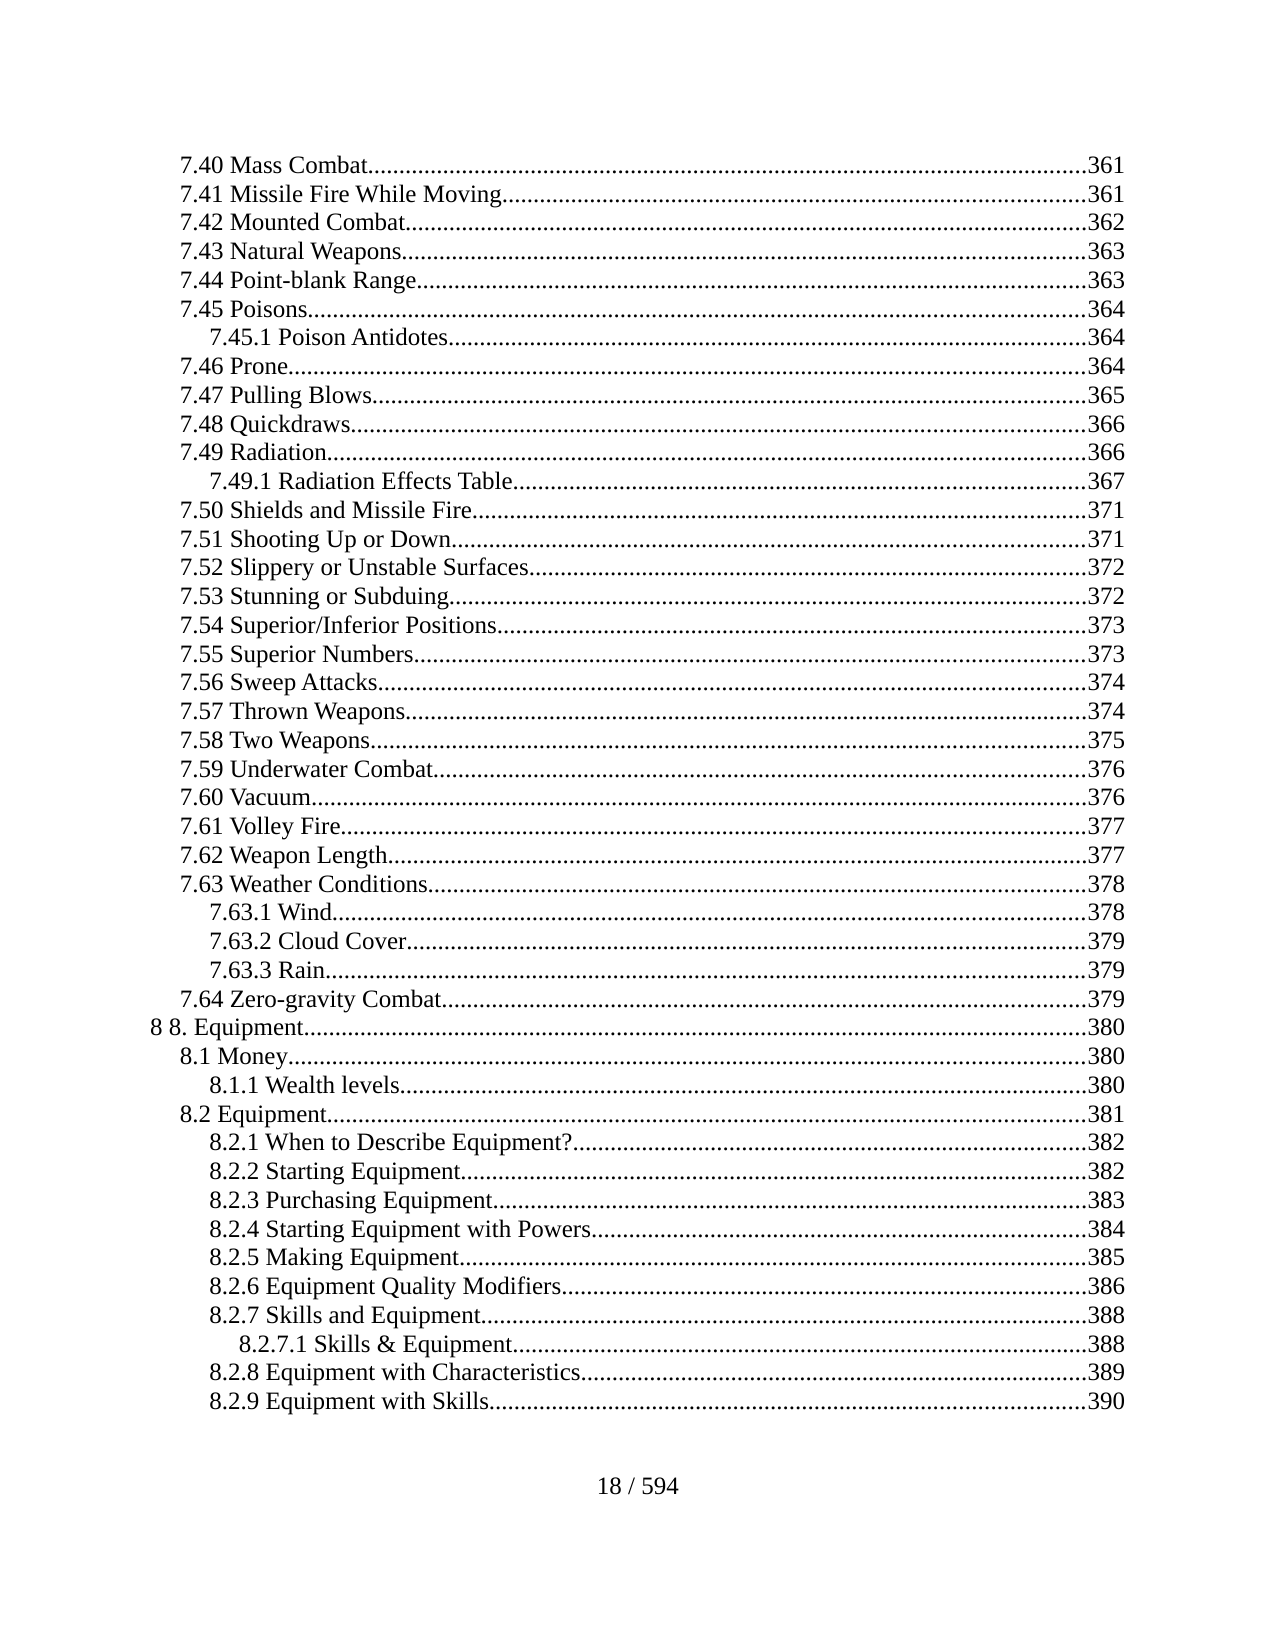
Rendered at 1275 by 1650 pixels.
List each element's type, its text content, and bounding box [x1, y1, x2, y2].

text 7.55 Superior Numbers 373 [179, 639, 1125, 667]
text 8.2.9 Equipment with Skills 390 [209, 1386, 1125, 1415]
text 7.63.3 Rain 379 [209, 955, 1125, 984]
text 7.53 Stunning or Subduing 372 [179, 581, 1125, 610]
text 7.51 Shooting Up or Down 371 [179, 524, 1125, 552]
text 8.2 Equipment 381 [179, 1099, 1125, 1127]
text 7.61 Volley Fire 377 [179, 811, 1125, 840]
text 8.2.7.1 Skills & Equipment 388 [238, 1329, 1125, 1357]
text 8 8. Equipment 380 [150, 1012, 1125, 1041]
text 8.2.2 Starting Equipment 382 [209, 1156, 1125, 1185]
text 8.2.3 Purchasing Equipment 383 [209, 1185, 1125, 1214]
text 7.42 Mounted Combat 362 [179, 207, 1125, 236]
text 8.1 Money 380 [179, 1041, 1125, 1070]
text 7.43 Natural Weapons 363 [179, 236, 1125, 265]
text 7.40 Mass Combat 361 [179, 150, 1125, 179]
text 7.59 Underwater Combat 376 [179, 754, 1125, 782]
text 7.58 Two Weapons 375 [179, 725, 1125, 754]
text 7.62 Weapon Length 377 [179, 840, 1125, 869]
text 7.60 Vacuum 376 [179, 782, 1125, 811]
text 7.54 Superior/Inferior Positions 373 [179, 610, 1125, 639]
text 7.52 Slippery or Unstable Surfaces 372 [179, 552, 1125, 581]
text 7.45 Poisons 364 [179, 294, 1125, 322]
text 8.1.1 Wealth levels 380 [209, 1070, 1125, 1099]
text 7.56 Sweep Attacks 374 [179, 667, 1125, 696]
text 7.44 Point-blank Range 363 [179, 265, 1125, 294]
text 7.63.1 Wind 378 [209, 897, 1125, 926]
text 7.63 Weather Conditions 378 [179, 869, 1125, 897]
text 8.2.6 Equipment Quality Modifiers 386 [209, 1271, 1125, 1300]
text 7.41 Missile Fire While Moving 361 [179, 179, 1125, 207]
text 7.45.1 Poison Antidotes 364 [209, 322, 1125, 351]
text 7.48 Quickdraws 366 [179, 409, 1125, 437]
text 7.49.1 Radiation Effects Table 367 [209, 466, 1125, 495]
text 8.2.1 When to Describe Equipment? 382 [209, 1127, 1125, 1156]
text 8.2.7 Skills and Equipment 388 [209, 1300, 1125, 1329]
text 7.47 Pulling Blows 365 [179, 380, 1125, 409]
text 7.49 Radiation 366 [179, 437, 1125, 466]
text 7.64 Zero-gravity Combat 379 [179, 984, 1125, 1012]
text 7.63.2 Cloud Cover 379 [209, 926, 1125, 955]
text 8.2.5 Making Equipment 385 [209, 1242, 1125, 1271]
text 8.2.8 Equipment with Characteristics 389 [209, 1357, 1125, 1386]
text 7.46 Prone 364 [179, 351, 1125, 380]
text 7.57 Thrown Weapons 374 [179, 696, 1125, 725]
text 8.2.4 Starting Equipment with Powers 384 [209, 1214, 1125, 1242]
text 7.50 Shields and Missile Fire 371 [179, 495, 1125, 524]
